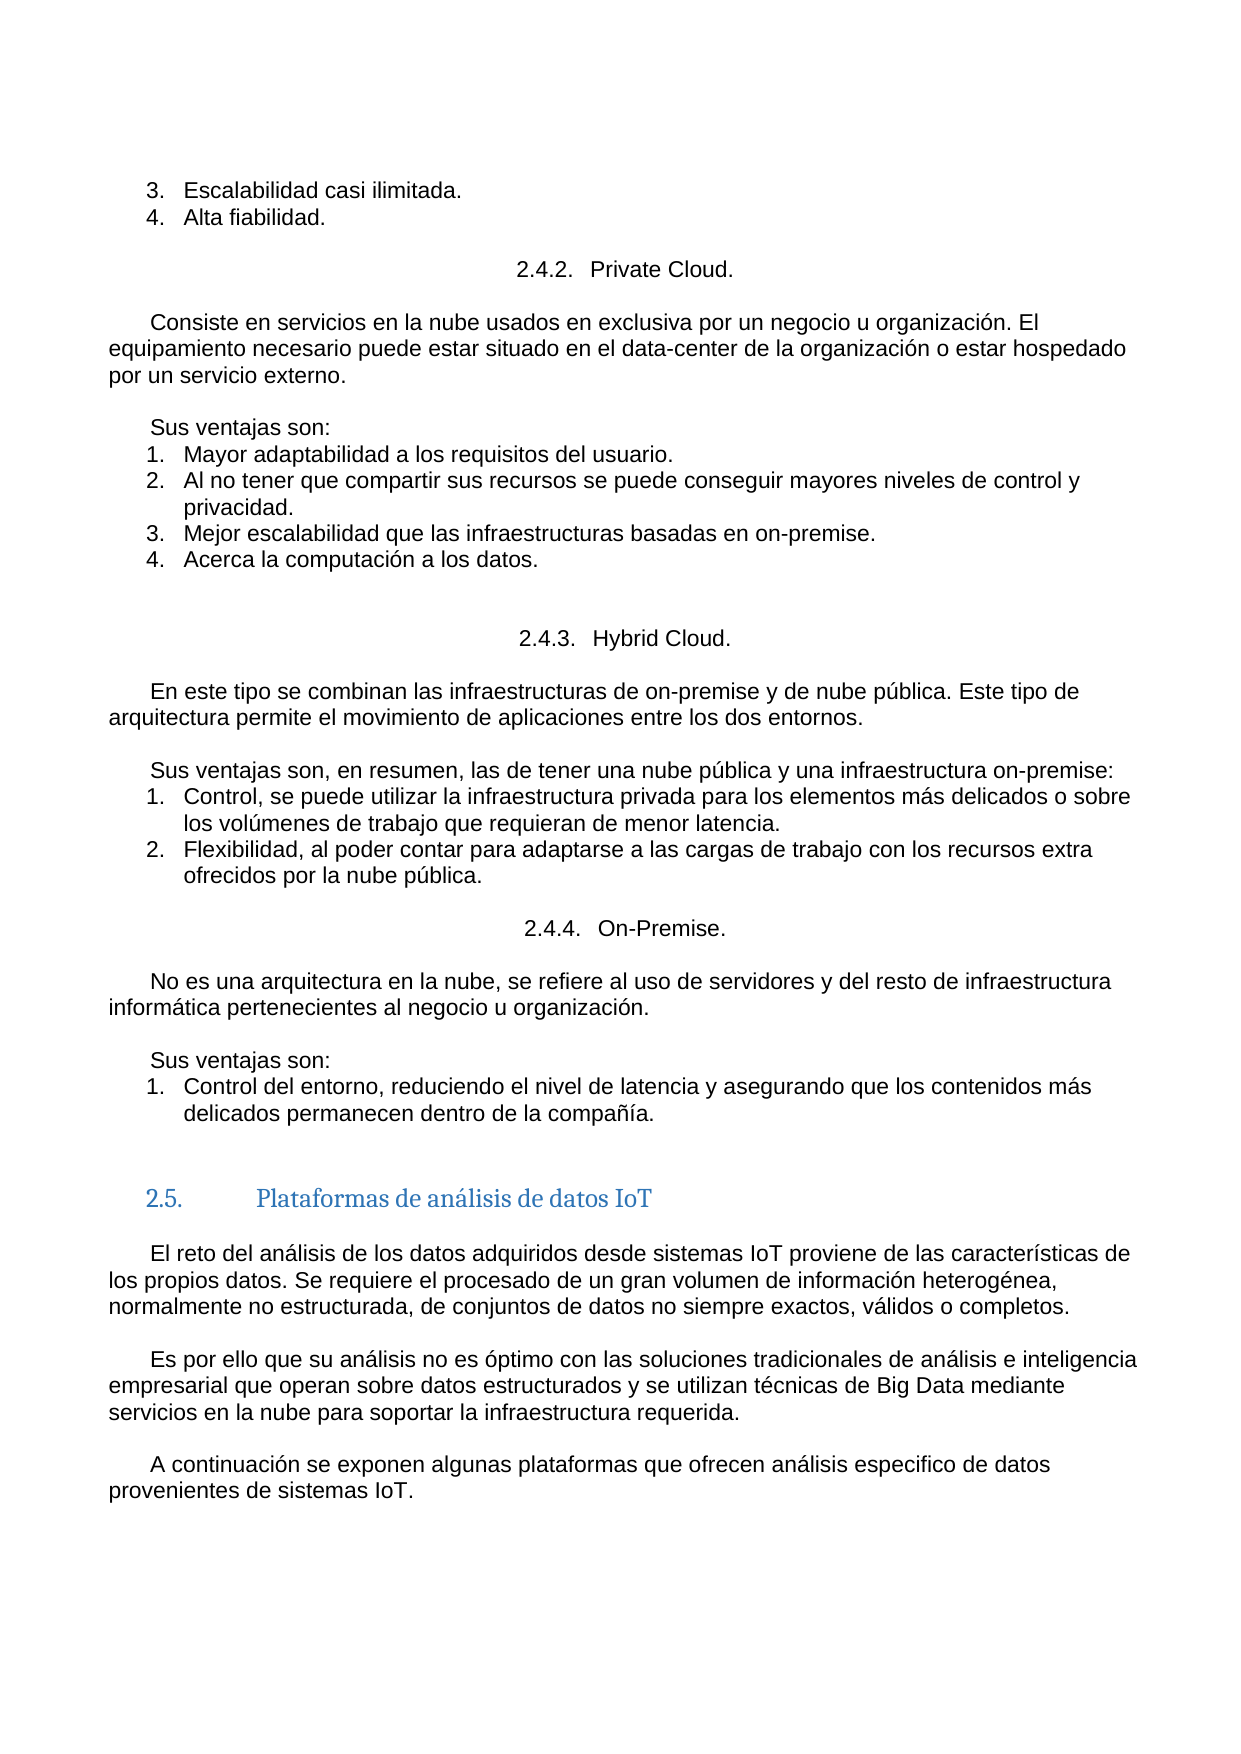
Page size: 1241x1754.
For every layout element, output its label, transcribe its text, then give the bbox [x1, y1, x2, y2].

text Es por ello que su análisis no es óptimo con las soluciones tradicionales de análisis e inteligencia empresarial que operan sobre datos estructurados y se utilizan técnicas de Big Data mediante servicios en la nube para soportar la infraestructura requerida. [108, 1346, 1142, 1425]
text No es una arquitectura en la nube, se refiere al uso de servidores y del resto de infraestructura informática pertenecientes al negocio u organización. [108, 968, 1142, 1021]
subtitle Plataformas de análisis de datos IoT [146, 1183, 1142, 1214]
list Acerca la computación a los datos. [146, 546, 1142, 572]
text Consiste en servicios en la nube usados en exclusiva por un negocio u organización. El equipamiento necesario puede estar situado en el data-center de la organización o estar hospedado por un servicio externo. [108, 309, 1142, 388]
subtitle Private Cloud. [108, 256, 1142, 283]
text En este tipo se combinan las infraestructuras de on-premise y de nube pública. Este tipo de arquitectura permite el movimiento de aplicaciones entre los dos entornos. [108, 678, 1142, 731]
list Escalabilidad casi ilimitada. [146, 177, 1142, 203]
list Control del entorno, reduciendo el nivel de latencia y asegurando que los contenidos más delicados permanecen dentro de la compañía. [146, 1073, 1142, 1126]
subtitle Hybrid Cloud. [108, 625, 1142, 652]
list Flexibilidad, al poder contar para adaptarse a las cargas de trabajo con los recursos extra ofrecidos por la nube pública. [146, 836, 1142, 889]
text Sus ventajas son: [108, 414, 1142, 441]
list Mayor adaptabilidad a los requisitos del usuario. [146, 441, 1142, 467]
text Sus ventajas son, en resumen, las de tener una nube pública y una infraestructura on-premise: [108, 757, 1142, 783]
list Al no tener que compartir sus recursos se puede conseguir mayores niveles de control y privacidad. [146, 467, 1142, 520]
text El reto del análisis de los datos adquiridos desde sistemas IoT proviene de las características de los propios datos. Se requiere el procesado de un gran volumen de información heterogénea, normalmente no estructurada, de conjuntos de datos no siempre exactos, válidos o completos. [108, 1240, 1142, 1319]
list Mejor escalabilidad que las infraestructuras basadas en on-premise. [146, 520, 1142, 546]
list Alta fiabilidad. [146, 203, 1142, 230]
subtitle On-Premise. [108, 915, 1142, 941]
list Control, se puede utilizar la infraestructura privada para los elementos más delicados o sobre los volúmenes de trabajo que requieran de menor latencia. [146, 783, 1142, 836]
text Sus ventajas son: [108, 1047, 1142, 1073]
text A continuación se exponen algunas plataformas que ofrecen análisis especifico de datos provenientes de sistemas IoT. [108, 1451, 1142, 1504]
